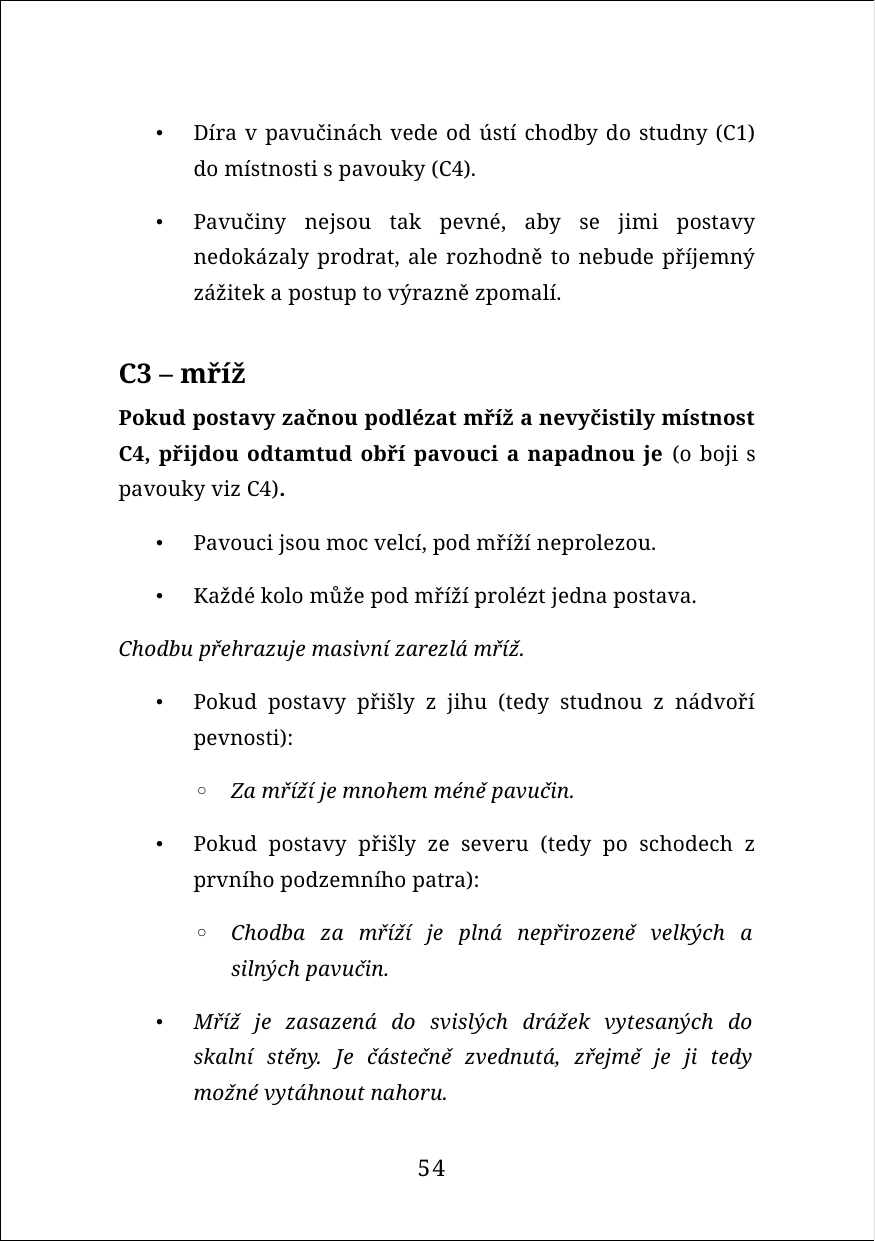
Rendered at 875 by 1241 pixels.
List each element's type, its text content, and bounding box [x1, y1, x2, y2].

list Pokud postavy přišly z jihu (tedy studnou z nádvoří pevnosti): [156, 687, 756, 751]
list Pavučiny nejsou tak pevné, aby se jimi postavy nedokázaly prodrat, ale rozhodně to nebude příjemný zážitek a postup to výrazně zpomalí. [156, 207, 756, 306]
list Díra v pavučinách vede od ústí chodby do studny (C1) do místnosti s pavouky (C4). [156, 118, 756, 182]
list Každé kolo může pod mříží prolézt jedna postava. [156, 581, 756, 609]
list Pavouci jsou moc velcí, pod mříží neprolezou. [156, 528, 756, 556]
list Chodba za mříží je plná nepřirozeně velkých a silných pavučin. [193, 918, 756, 982]
text Chodbu přehrazuje masivní zarezlá mříž. [118, 634, 756, 663]
list Za mříží je mnohem méně pavučin. [193, 776, 756, 805]
list Mříž je zasazená do svislých drážek vytesaných do skalní stěny. Je částečně zvednutá, zřejmě je ji tedy možné vytáhnout nahoru. [156, 1007, 756, 1106]
subtitle C3 – mříž [118, 355, 756, 392]
text Pokud postavy začnou podlézat mříž a nevyčistily místnost C4, přijdou odtamtud obří pavouci a napadnou je (o boji s pavouky viz C4). [118, 403, 756, 503]
list Pokud postavy přišly ze severu (tedy po schodech z prvního podzemního patra): [156, 829, 756, 893]
